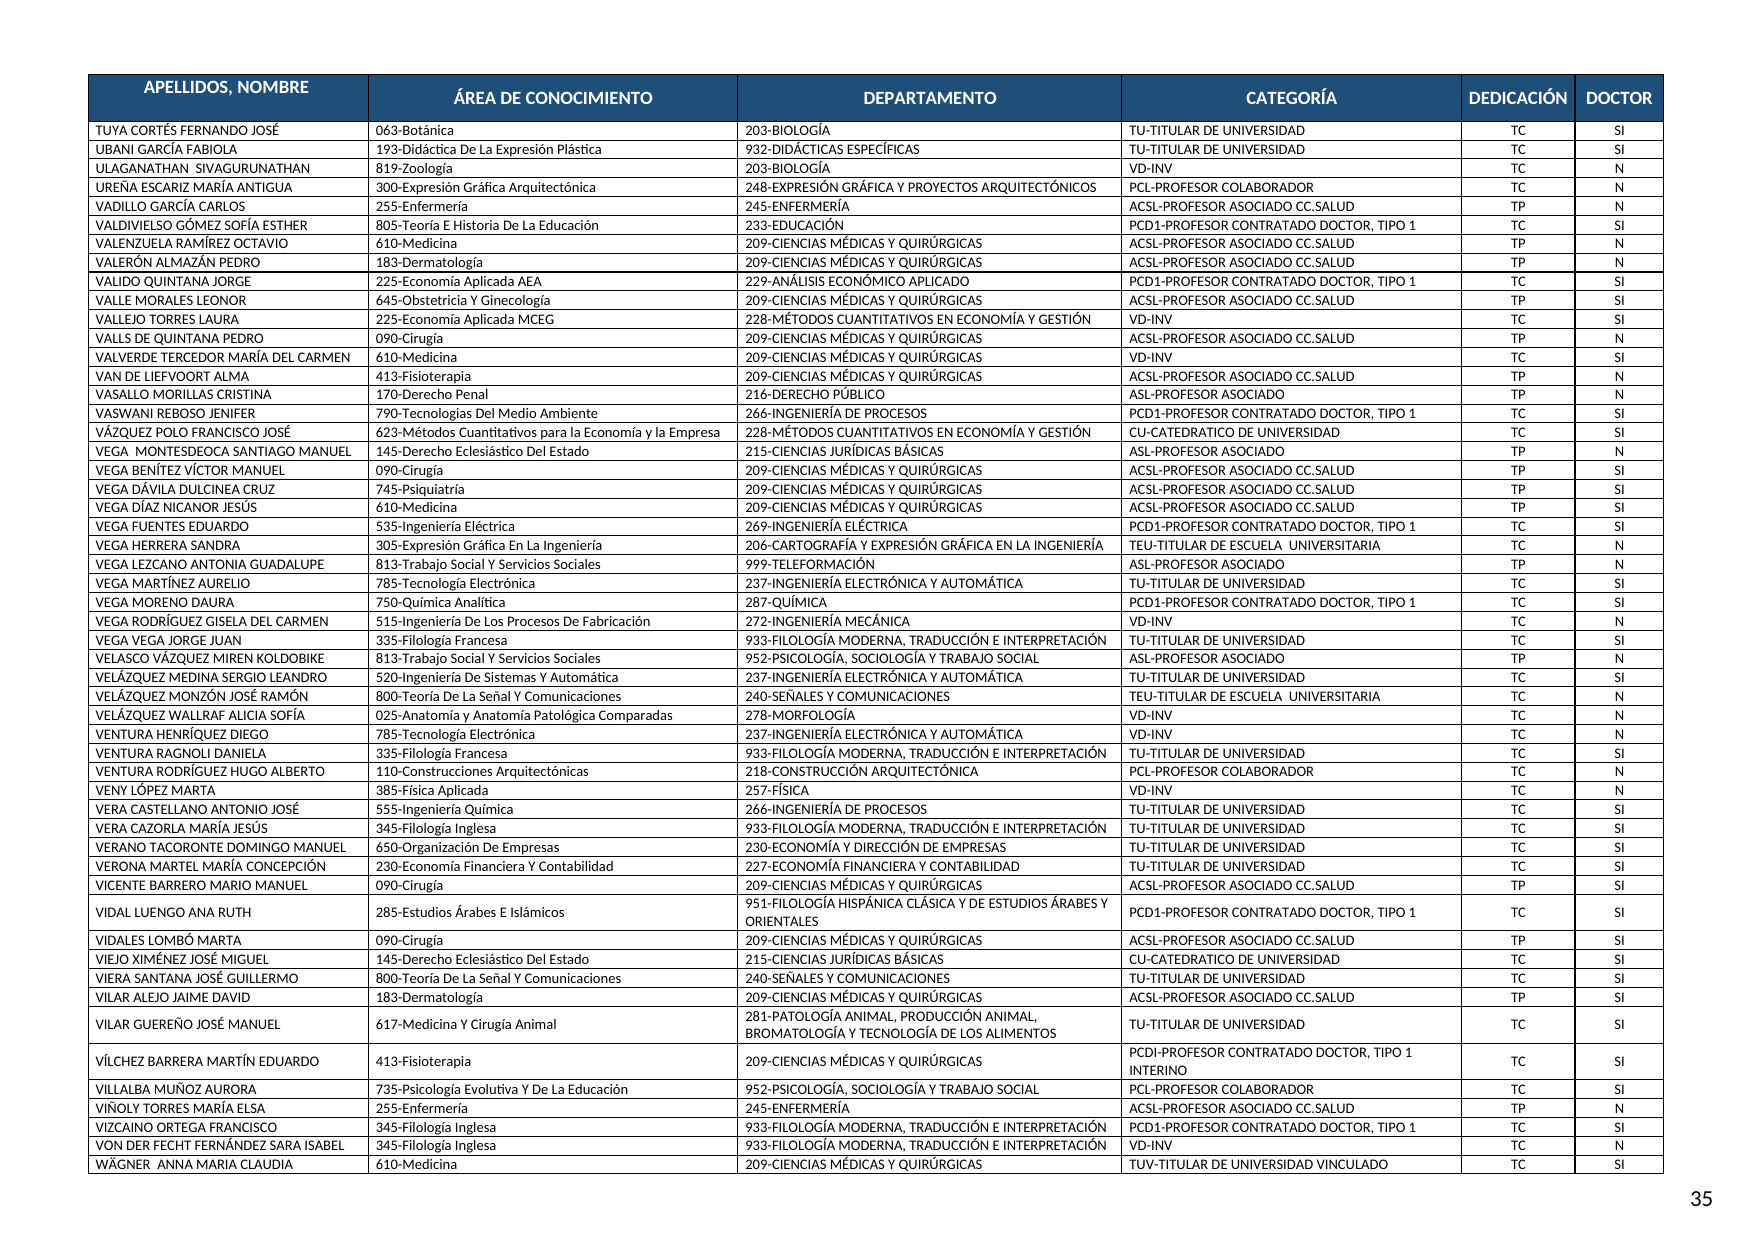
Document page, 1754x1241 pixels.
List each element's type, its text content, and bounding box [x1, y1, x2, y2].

table_cell SI [1576, 461, 1663, 479]
table_cell TUYA CORTÉS FERNANDO JOSÉ [89, 122, 368, 139]
table_cell 345-Filología Inglesa [369, 819, 737, 837]
table_cell 229-ANÁLISIS ECONÓMICO APLICADO [738, 273, 1121, 290]
table_cell ACSL-PROFESOR ASOCIADO CC.SALUD [1122, 461, 1461, 479]
table_cell 555-Ingeniería Química [369, 800, 737, 818]
table_cell TU-TITULAR DE UNIVERSIDAD [1122, 631, 1461, 648]
table_cell 203-BIOLOGÍA [738, 122, 1121, 139]
table_cell VEGA MORENO DAURA [89, 593, 368, 611]
table_cell TP [1462, 931, 1574, 949]
table_cell PCD1-PROFESOR CONTRATADO DOCTOR, TIPO 1 [1122, 405, 1461, 422]
table_cell 266-INGENIERÍA DE PROCESOS [738, 405, 1121, 422]
table_header DEDICACIÓN [1462, 75, 1574, 121]
table_cell VEGA MONTESDEOCA SANTIAGO MANUEL [89, 442, 368, 460]
table_cell 215-CIENCIAS JURÍDICAS BÁSICAS [738, 442, 1121, 460]
table_cell TC [1462, 574, 1574, 592]
table_cell VALERÓN ALMAZÁN PEDRO [89, 254, 368, 271]
table_cell VENY LÓPEZ MARTA [89, 782, 368, 799]
table_cell VELÁZQUEZ MEDINA SERGIO LEANDRO [89, 669, 368, 686]
table_header APELLIDOS, NOMBRE [89, 75, 368, 121]
table_cell 278-MORFOLOGÍA [738, 706, 1121, 724]
table_cell N [1576, 536, 1663, 554]
table_cell VALENZUELA RAMÍREZ OCTAVIO [89, 235, 368, 253]
table_cell N [1576, 197, 1663, 215]
table_cell PCL-PROFESOR COLABORADOR [1122, 763, 1461, 781]
table_cell 515-Ingeniería De Los Procesos De Fabricación [369, 612, 737, 630]
table_cell 385-Física Aplicada [369, 782, 737, 799]
table_cell 623-Métodos Cuantitativos para la Economía y la Empresa [369, 423, 737, 441]
table_cell TC [1462, 895, 1574, 930]
table_cell 750-Química Analítica [369, 593, 737, 611]
table_cell SI [1576, 744, 1663, 762]
table_cell TC [1462, 1044, 1574, 1079]
table_cell ACSL-PROFESOR ASOCIADO CC.SALUD [1122, 254, 1461, 271]
table_cell TC [1462, 950, 1574, 968]
table_cell SI [1576, 122, 1663, 139]
table_cell PCD1-PROFESOR CONTRATADO DOCTOR, TIPO 1 [1122, 273, 1461, 290]
table_cell VON DER FECHT FERNÁNDEZ SARA ISABEL [89, 1137, 368, 1154]
table_cell ULAGANATHAN SIVAGURUNATHAN [89, 159, 368, 177]
table_cell 215-CIENCIAS JURÍDICAS BÁSICAS [738, 950, 1121, 968]
table_cell 413-Fisioterapia [369, 367, 737, 384]
table_cell 281-PATOLOGÍA ANIMAL, PRODUCCIÓN ANIMAL, BROMATOLOGÍA Y TECNOLOGÍA DE LOS ALIMENTOS [738, 1007, 1121, 1042]
table_cell TU-TITULAR DE UNIVERSIDAD [1122, 574, 1461, 592]
table_cell 216-DERECHO PÚBLICO [738, 386, 1121, 403]
table_cell VD-INV [1122, 1137, 1461, 1154]
table_cell 209-CIENCIAS MÉDICAS Y QUIRÚRGICAS [738, 1044, 1121, 1079]
table_cell ASL-PROFESOR ASOCIADO [1122, 650, 1461, 667]
table_header DOCTOR [1576, 75, 1663, 121]
table_cell 999-TELEFORMACIÓN [738, 555, 1121, 573]
table_cell VAN DE LIEFVOORT ALMA [89, 367, 368, 384]
table_cell SI [1576, 895, 1663, 930]
table_cell 206-CARTOGRAFÍA Y EXPRESIÓN GRÁFICA EN LA INGENIERÍA [738, 536, 1121, 554]
table_cell TC [1462, 1118, 1574, 1136]
table_cell 225-Economía Aplicada MCEG [369, 310, 737, 328]
table_cell 819-Zoología [369, 159, 737, 177]
table_cell TC [1462, 178, 1574, 196]
table_cell 335-Filología Francesa [369, 631, 737, 648]
table_cell TP [1462, 235, 1574, 253]
table_cell PCD1-PROFESOR CONTRATADO DOCTOR, TIPO 1 [1122, 518, 1461, 535]
table_cell 255-Enfermería [369, 197, 737, 215]
table_cell TC [1462, 819, 1574, 837]
table_cell SI [1576, 141, 1663, 158]
table_cell ACSL-PROFESOR ASOCIADO CC.SALUD [1122, 1099, 1461, 1117]
table_cell VELASCO VÁZQUEZ MIREN KOLDOBIKE [89, 650, 368, 667]
table_cell VIDAL LUENGO ANA RUTH [89, 895, 368, 930]
table_cell TP [1462, 499, 1574, 517]
table_cell TU-TITULAR DE UNIVERSIDAD [1122, 857, 1461, 875]
table_cell SI [1576, 593, 1663, 611]
table_cell ASL-PROFESOR ASOCIADO [1122, 555, 1461, 573]
table_cell 520-Ingeniería De Sistemas Y Automática [369, 669, 737, 686]
table_cell TU-TITULAR DE UNIVERSIDAD [1122, 800, 1461, 818]
table_cell TC [1462, 669, 1574, 686]
table_cell TC [1462, 631, 1574, 648]
table_cell 645-Obstetricia Y Ginecología [369, 291, 737, 309]
table_cell ACSL-PROFESOR ASOCIADO CC.SALUD [1122, 367, 1461, 384]
table_cell VIDALES LOMBÓ MARTA [89, 931, 368, 949]
table_cell 090-Cirugía [369, 931, 737, 949]
table_cell SI [1576, 480, 1663, 498]
table_cell VALLE MORALES LEONOR [89, 291, 368, 309]
table_cell 610-Medicina [369, 235, 737, 253]
table_cell PCD1-PROFESOR CONTRATADO DOCTOR, TIPO 1 [1122, 1118, 1461, 1136]
table_cell TC [1462, 405, 1574, 422]
table_cell TU-TITULAR DE UNIVERSIDAD [1122, 744, 1461, 762]
table_cell VD-INV [1122, 310, 1461, 328]
table_cell SI [1576, 291, 1663, 309]
table_cell 209-CIENCIAS MÉDICAS Y QUIRÚRGICAS [738, 254, 1121, 271]
table_cell 227-ECONOMÍA FINANCIERA Y CONTABILIDAD [738, 857, 1121, 875]
table_cell VIEJO XIMÉNEZ JOSÉ MIGUEL [89, 950, 368, 968]
table_cell TC [1462, 273, 1574, 290]
table_cell PCD1-PROFESOR CONTRATADO DOCTOR, TIPO 1 [1122, 216, 1461, 234]
table_cell 413-Fisioterapia [369, 1044, 737, 1079]
table_cell VEGA BENÍTEZ VÍCTOR MANUEL [89, 461, 368, 479]
table_cell 209-CIENCIAS MÉDICAS Y QUIRÚRGICAS [738, 367, 1121, 384]
table_cell VEGA VEGA JORGE JUAN [89, 631, 368, 648]
table_cell 209-CIENCIAS MÉDICAS Y QUIRÚRGICAS [738, 499, 1121, 517]
table_cell 225-Economía Aplicada AEA [369, 273, 737, 290]
table_cell VIERA SANTANA JOSÉ GUILLERMO [89, 969, 368, 987]
table_cell TP [1462, 386, 1574, 403]
table_cell TC [1462, 857, 1574, 875]
table_cell TC [1462, 159, 1574, 177]
table_cell TU-TITULAR DE UNIVERSIDAD [1122, 819, 1461, 837]
table_cell VALDIVIELSO GÓMEZ SOFÍA ESTHER [89, 216, 368, 234]
table_cell 266-INGENIERÍA DE PROCESOS [738, 800, 1121, 818]
table_cell TP [1462, 197, 1574, 215]
table_cell 345-Filología Inglesa [369, 1137, 737, 1154]
table_cell UREÑA ESCARIZ MARÍA ANTIGUA [89, 178, 368, 196]
table_cell VEGA FUENTES EDUARDO [89, 518, 368, 535]
table_cell TU-TITULAR DE UNIVERSIDAD [1122, 141, 1461, 158]
table_cell SI [1576, 950, 1663, 968]
table_cell N [1576, 159, 1663, 177]
table_cell TUV-TITULAR DE UNIVERSIDAD VINCULADO [1122, 1156, 1461, 1173]
table_cell N [1576, 442, 1663, 460]
table_cell N [1576, 367, 1663, 384]
table_cell 193-Didáctica De La Expresión Plástica [369, 141, 737, 158]
table_cell TC [1462, 687, 1574, 705]
table_cell 305-Expresión Gráfica En La Ingeniería [369, 536, 737, 554]
table_cell TP [1462, 329, 1574, 347]
table_cell TC [1462, 969, 1574, 987]
table_cell VENTURA RAGNOLI DANIELA [89, 744, 368, 762]
table_cell VIZCAINO ORTEGA FRANCISCO [89, 1118, 368, 1136]
table_cell SI [1576, 1080, 1663, 1098]
table_cell TC [1462, 1080, 1574, 1098]
table_cell 245-ENFERMERÍA [738, 1099, 1121, 1117]
table_cell TC [1462, 1007, 1574, 1042]
table_cell VENTURA HENRÍQUEZ DIEGO [89, 725, 368, 743]
table_cell 933-FILOLOGÍA MODERNA, TRADUCCIÓN E INTERPRETACIÓN [738, 1118, 1121, 1136]
table_cell TP [1462, 1099, 1574, 1117]
table_cell 237-INGENIERÍA ELECTRÓNICA Y AUTOMÁTICA [738, 669, 1121, 686]
table_cell ACSL-PROFESOR ASOCIADO CC.SALUD [1122, 876, 1461, 894]
table_cell VERA CAZORLA MARÍA JESÚS [89, 819, 368, 837]
table_cell PCL-PROFESOR COLABORADOR [1122, 178, 1461, 196]
table_cell VASALLO MORILLAS CRISTINA [89, 386, 368, 403]
table_cell SI [1576, 819, 1663, 837]
table_cell SI [1576, 518, 1663, 535]
table_cell 610-Medicina [369, 348, 737, 366]
table_cell 209-CIENCIAS MÉDICAS Y QUIRÚRGICAS [738, 988, 1121, 1006]
table_cell VERONA MARTEL MARÍA CONCEPCIÓN [89, 857, 368, 875]
table_cell 110-Construcciones Arquitectónicas [369, 763, 737, 781]
table_cell TC [1462, 800, 1574, 818]
table_cell 617-Medicina Y Cirugía Animal [369, 1007, 737, 1042]
table_cell 209-CIENCIAS MÉDICAS Y QUIRÚRGICAS [738, 235, 1121, 253]
table_cell ACSL-PROFESOR ASOCIADO CC.SALUD [1122, 329, 1461, 347]
table_cell SI [1576, 838, 1663, 856]
table_cell SI [1576, 1044, 1663, 1079]
table_cell 209-CIENCIAS MÉDICAS Y QUIRÚRGICAS [738, 1156, 1121, 1173]
table_cell ASL-PROFESOR ASOCIADO [1122, 386, 1461, 403]
table_cell TC [1462, 838, 1574, 856]
table_cell TP [1462, 650, 1574, 667]
table_cell 285-Estudios Árabes E Islámicos [369, 895, 737, 930]
table_cell SI [1576, 405, 1663, 422]
table_cell 209-CIENCIAS MÉDICAS Y QUIRÚRGICAS [738, 931, 1121, 949]
table_cell 269-INGENIERÍA ELÉCTRICA [738, 518, 1121, 535]
table_cell VD-INV [1122, 706, 1461, 724]
table_cell SI [1576, 857, 1663, 875]
table_cell VD-INV [1122, 348, 1461, 366]
table_cell 218-CONSTRUCCIÓN ARQUITECTÓNICA [738, 763, 1121, 781]
table_cell 300-Expresión Gráfica Arquitectónica [369, 178, 737, 196]
table_cell ASL-PROFESOR ASOCIADO [1122, 442, 1461, 460]
table_cell TC [1462, 310, 1574, 328]
table_cell 952-PSICOLOGÍA, SOCIOLOGÍA Y TRABAJO SOCIAL [738, 650, 1121, 667]
table_cell ACSL-PROFESOR ASOCIADO CC.SALUD [1122, 988, 1461, 1006]
table_cell TP [1462, 988, 1574, 1006]
table_cell 209-CIENCIAS MÉDICAS Y QUIRÚRGICAS [738, 291, 1121, 309]
table_cell PCD1-PROFESOR CONTRATADO DOCTOR, TIPO 1 [1122, 895, 1461, 930]
table_cell 090-Cirugía [369, 329, 737, 347]
table_cell ACSL-PROFESOR ASOCIADO CC.SALUD [1122, 197, 1461, 215]
table_cell TC [1462, 612, 1574, 630]
table_cell TU-TITULAR DE UNIVERSIDAD [1122, 122, 1461, 139]
table_header ÁREA DE CONOCIMIENTO [369, 75, 737, 121]
table_cell N [1576, 386, 1663, 403]
table_cell TC [1462, 763, 1574, 781]
table_header DEPARTAMENTO [738, 75, 1121, 121]
table_cell 735-Psicología Evolutiva Y De La Educación [369, 1080, 737, 1098]
table_cell N [1576, 725, 1663, 743]
table_cell 183-Dermatología [369, 988, 737, 1006]
table_cell 610-Medicina [369, 499, 737, 517]
table_cell VENTURA RODRÍGUEZ HUGO ALBERTO [89, 763, 368, 781]
table_cell 209-CIENCIAS MÉDICAS Y QUIRÚRGICAS [738, 461, 1121, 479]
table_cell N [1576, 687, 1663, 705]
table_cell 287-QUÍMICA [738, 593, 1121, 611]
table_cell TC [1462, 725, 1574, 743]
table_cell N [1576, 254, 1663, 271]
table_cell 951-FILOLOGÍA HISPÁNICA CLÁSICA Y DE ESTUDIOS ÁRABES Y ORIENTALES [738, 895, 1121, 930]
table_cell PCL-PROFESOR COLABORADOR [1122, 1080, 1461, 1098]
table_cell 800-Teoría De La Señal Y Comunicaciones [369, 687, 737, 705]
table_cell PCDI-PROFESOR CONTRATADO DOCTOR, TIPO 1 INTERINO [1122, 1044, 1461, 1079]
table_cell 345-Filología Inglesa [369, 1118, 737, 1136]
table_cell TC [1462, 782, 1574, 799]
table_cell N [1576, 706, 1663, 724]
table_cell TC [1462, 706, 1574, 724]
table_cell SI [1576, 216, 1663, 234]
table_cell SI [1576, 1007, 1663, 1042]
table_cell TEU-TITULAR DE ESCUELA UNIVERSITARIA [1122, 687, 1461, 705]
table_cell 933-FILOLOGÍA MODERNA, TRADUCCIÓN E INTERPRETACIÓN [738, 819, 1121, 837]
table_cell SI [1576, 931, 1663, 949]
table_cell TP [1462, 876, 1574, 894]
table_cell 335-Filología Francesa [369, 744, 737, 762]
table_cell 230-Economía Financiera Y Contabilidad [369, 857, 737, 875]
table_cell VELÁZQUEZ MONZÓN JOSÉ RAMÓN [89, 687, 368, 705]
table_cell 248-EXPRESIÓN GRÁFICA Y PROYECTOS ARQUITECTÓNICOS [738, 178, 1121, 196]
table_cell 805-Teoría E Historia De La Educación [369, 216, 737, 234]
table_cell CU-CATEDRATICO DE UNIVERSIDAD [1122, 423, 1461, 441]
table_cell VEGA HERRERA SANDRA [89, 536, 368, 554]
table_cell 233-EDUCACIÓN [738, 216, 1121, 234]
table_cell SI [1576, 969, 1663, 987]
table_cell TC [1462, 1156, 1574, 1173]
table_cell 240-SEÑALES Y COMUNICACIONES [738, 969, 1121, 987]
table_cell TU-TITULAR DE UNIVERSIDAD [1122, 669, 1461, 686]
table_cell N [1576, 763, 1663, 781]
table_cell VÁZQUEZ POLO FRANCISCO JOSÉ [89, 423, 368, 441]
table_cell 228-MÉTODOS CUANTITATIVOS EN ECONOMÍA Y GESTIÓN [738, 310, 1121, 328]
table_cell TU-TITULAR DE UNIVERSIDAD [1122, 838, 1461, 856]
table_cell VILLALBA MUÑOZ AURORA [89, 1080, 368, 1098]
table_cell 203-BIOLOGÍA [738, 159, 1121, 177]
table_cell SI [1576, 273, 1663, 290]
table_cell TP [1462, 291, 1574, 309]
table_cell N [1576, 178, 1663, 196]
table_cell UBANI GARCÍA FABIOLA [89, 141, 368, 158]
table_cell 610-Medicina [369, 1156, 737, 1173]
table_cell SI [1576, 348, 1663, 366]
table_cell 145-Derecho Eclesiástico Del Estado [369, 950, 737, 968]
table_cell SI [1576, 1118, 1663, 1136]
table_cell VÍLCHEZ BARRERA MARTÍN EDUARDO [89, 1044, 368, 1079]
table_cell VIÑOLY TORRES MARÍA ELSA [89, 1099, 368, 1117]
table_cell TC [1462, 141, 1574, 158]
table_cell 230-ECONOMÍA Y DIRECCIÓN DE EMPRESAS [738, 838, 1121, 856]
table_cell 237-INGENIERÍA ELECTRÓNICA Y AUTOMÁTICA [738, 725, 1121, 743]
table_cell 932-DIDÁCTICAS ESPECÍFICAS [738, 141, 1121, 158]
table_cell 933-FILOLOGÍA MODERNA, TRADUCCIÓN E INTERPRETACIÓN [738, 631, 1121, 648]
table_cell VALLS DE QUINTANA PEDRO [89, 329, 368, 347]
table_cell TC [1462, 518, 1574, 535]
table_cell 255-Enfermería [369, 1099, 737, 1117]
table_cell SI [1576, 800, 1663, 818]
table_cell TC [1462, 122, 1574, 139]
table_cell VD-INV [1122, 725, 1461, 743]
table_cell 257-FÍSICA [738, 782, 1121, 799]
table_cell SI [1576, 310, 1663, 328]
table_cell 790-Tecnologias Del Medio Ambiente [369, 405, 737, 422]
table_cell VASWANI REBOSO JENIFER [89, 405, 368, 422]
table_cell ACSL-PROFESOR ASOCIADO CC.SALUD [1122, 931, 1461, 949]
table_cell 933-FILOLOGÍA MODERNA, TRADUCCIÓN E INTERPRETACIÓN [738, 744, 1121, 762]
table_cell 145-Derecho Eclesiástico Del Estado [369, 442, 737, 460]
table_cell VD-INV [1122, 159, 1461, 177]
table_cell CU-CATEDRATICO DE UNIVERSIDAD [1122, 950, 1461, 968]
table_cell PCD1-PROFESOR CONTRATADO DOCTOR, TIPO 1 [1122, 593, 1461, 611]
table_cell SI [1576, 988, 1663, 1006]
table_cell TP [1462, 480, 1574, 498]
table_cell N [1576, 782, 1663, 799]
table_cell ACSL-PROFESOR ASOCIADO CC.SALUD [1122, 291, 1461, 309]
table_cell TC [1462, 593, 1574, 611]
table_cell 813-Trabajo Social Y Servicios Sociales [369, 650, 737, 667]
table_cell TEU-TITULAR DE ESCUELA UNIVERSITARIA [1122, 536, 1461, 554]
table_cell VADILLO GARCÍA CARLOS [89, 197, 368, 215]
table_cell SI [1576, 574, 1663, 592]
table_cell 090-Cirugía [369, 461, 737, 479]
table_cell VEGA MARTÍNEZ AURELIO [89, 574, 368, 592]
table_cell 209-CIENCIAS MÉDICAS Y QUIRÚRGICAS [738, 329, 1121, 347]
table_cell VERANO TACORONTE DOMINGO MANUEL [89, 838, 368, 856]
table_cell VD-INV [1122, 782, 1461, 799]
table_cell TC [1462, 348, 1574, 366]
table_cell 237-INGENIERÍA ELECTRÓNICA Y AUTOMÁTICA [738, 574, 1121, 592]
table_cell TC [1462, 216, 1574, 234]
table_cell VEGA DÁVILA DULCINEA CRUZ [89, 480, 368, 498]
table_cell 090-Cirugía [369, 876, 737, 894]
table_cell TP [1462, 442, 1574, 460]
table_cell SI [1576, 1156, 1663, 1173]
table_cell 209-CIENCIAS MÉDICAS Y QUIRÚRGICAS [738, 480, 1121, 498]
table_cell TP [1462, 254, 1574, 271]
table_cell TP [1462, 555, 1574, 573]
table_cell VILAR ALEJO JAIME DAVID [89, 988, 368, 1006]
table_cell VEGA LEZCANO ANTONIA GUADALUPE [89, 555, 368, 573]
table_cell SI [1576, 499, 1663, 517]
table_cell 933-FILOLOGÍA MODERNA, TRADUCCIÓN E INTERPRETACIÓN [738, 1137, 1121, 1154]
table_cell N [1576, 235, 1663, 253]
table_cell VELÁZQUEZ WALLRAF ALICIA SOFÍA [89, 706, 368, 724]
table_cell TC [1462, 423, 1574, 441]
table_cell 170-Derecho Penal [369, 386, 737, 403]
table_cell N [1576, 650, 1663, 667]
table_cell 183-Dermatología [369, 254, 737, 271]
table_cell ACSL-PROFESOR ASOCIADO CC.SALUD [1122, 480, 1461, 498]
table_cell TP [1462, 461, 1574, 479]
table_cell VD-INV [1122, 612, 1461, 630]
table_cell 952-PSICOLOGÍA, SOCIOLOGÍA Y TRABAJO SOCIAL [738, 1080, 1121, 1098]
table_cell TU-TITULAR DE UNIVERSIDAD [1122, 1007, 1461, 1042]
table_cell VEGA DÍAZ NICANOR JESÚS [89, 499, 368, 517]
table_cell TC [1462, 536, 1574, 554]
table_cell TC [1462, 1137, 1574, 1154]
table_cell 800-Teoría De La Señal Y Comunicaciones [369, 969, 737, 987]
table_cell N [1576, 612, 1663, 630]
table_cell SI [1576, 669, 1663, 686]
table_cell SI [1576, 631, 1663, 648]
table_cell SI [1576, 423, 1663, 441]
table_cell TC [1462, 744, 1574, 762]
table_cell 209-CIENCIAS MÉDICAS Y QUIRÚRGICAS [738, 348, 1121, 366]
table_cell VALLEJO TORRES LAURA [89, 310, 368, 328]
table_cell VEGA RODRÍGUEZ GISELA DEL CARMEN [89, 612, 368, 630]
table_cell N [1576, 555, 1663, 573]
table_cell VERA CASTELLANO ANTONIO JOSÉ [89, 800, 368, 818]
table_cell 785-Tecnología Electrónica [369, 725, 737, 743]
table_cell VALVERDE TERCEDOR MARÍA DEL CARMEN [89, 348, 368, 366]
table_cell 813-Trabajo Social Y Servicios Sociales [369, 555, 737, 573]
table_cell 025-Anatomía y Anatomía Patológica Comparadas [369, 706, 737, 724]
table_cell VILAR GUEREÑO JOSÉ MANUEL [89, 1007, 368, 1042]
table_cell 272-INGENIERÍA MECÁNICA [738, 612, 1121, 630]
table_cell VALIDO QUINTANA JORGE [89, 273, 368, 290]
table_cell ACSL-PROFESOR ASOCIADO CC.SALUD [1122, 235, 1461, 253]
table_cell 535-Ingeniería Eléctrica [369, 518, 737, 535]
table_cell N [1576, 1099, 1663, 1117]
table_cell N [1576, 1137, 1663, 1154]
table_header CATEGORÍA [1122, 75, 1461, 121]
table_cell 228-MÉTODOS CUANTITATIVOS EN ECONOMÍA Y GESTIÓN [738, 423, 1121, 441]
table_cell SI [1576, 876, 1663, 894]
table_cell ACSL-PROFESOR ASOCIADO CC.SALUD [1122, 499, 1461, 517]
table_cell 063-Botánica [369, 122, 737, 139]
table_cell TU-TITULAR DE UNIVERSIDAD [1122, 969, 1461, 987]
table_cell 745-Psiquiatría [369, 480, 737, 498]
table_cell TP [1462, 367, 1574, 384]
table_cell 650-Organización De Empresas [369, 838, 737, 856]
table_cell 209-CIENCIAS MÉDICAS Y QUIRÚRGICAS [738, 876, 1121, 894]
table_cell VICENTE BARRERO MARIO MANUEL [89, 876, 368, 894]
table_cell 245-ENFERMERÍA [738, 197, 1121, 215]
table_cell 785-Tecnología Electrónica [369, 574, 737, 592]
table_cell 240-SEÑALES Y COMUNICACIONES [738, 687, 1121, 705]
table_cell N [1576, 329, 1663, 347]
table_cell WÄGNER ANNA MARIA CLAUDIA [89, 1156, 368, 1173]
